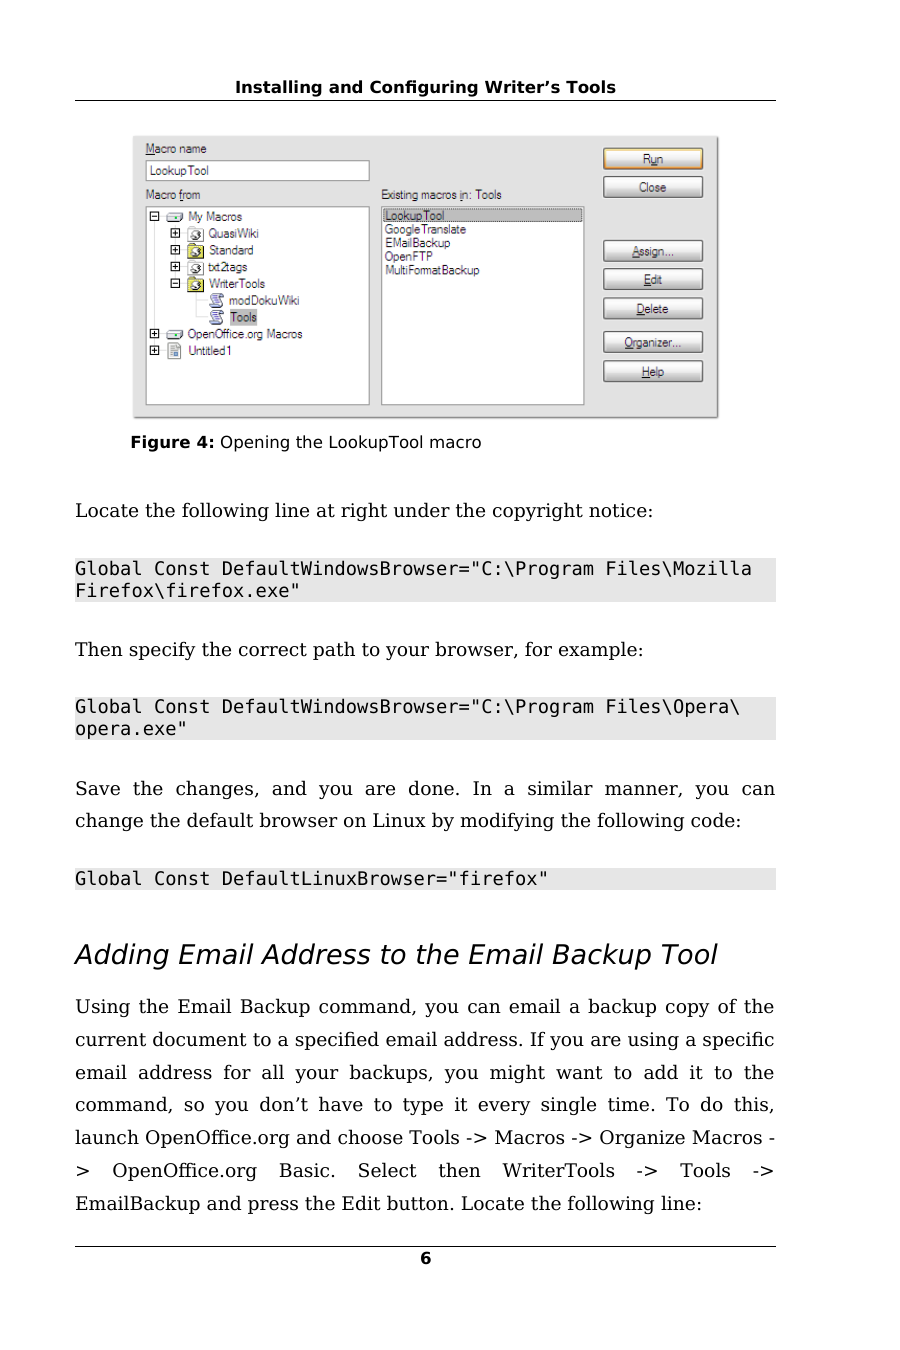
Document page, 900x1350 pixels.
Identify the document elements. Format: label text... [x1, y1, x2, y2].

text Then specify the correct path to your browser, for example: [75, 639, 776, 661]
subtitle Adding Email Address to the Email Backup Tool [75, 939, 776, 971]
text Global Const DefaultWindowsBrowser="C:\Program Files\Mozilla Firefox\firefox.exe" [75, 558, 776, 602]
text Save the changes, and you are done. In a similar manner, you can change the default browser on Linux by modifying the following code: [75, 777, 776, 832]
text Global Const DefaultWindowsBrowser="C:\Program Files\Opera\opera.exe" [75, 697, 776, 740]
text Using the Email Backup command, you can email a backup copy of the current document to a specified email address. If you are using a specific email address for all your backups, you might want to add it to the command, so you don’t have to type it every single time. To do this, launch OpenOffice.org and choose Tools -> Macros -> Organize Macros -> OpenOffice.org Basic. Select then WriterTools -> Tools -> EmailBackup and press the Edit button. Locate the following line: [75, 996, 776, 1215]
text Figure 4: Opening the LookupTool macro [130, 421, 721, 452]
picture [130, 134, 721, 421]
text Global Const DefaultLinuxBrowser="firefox" [75, 868, 776, 890]
text Locate the following line at right under the copyright notice: [75, 500, 776, 522]
